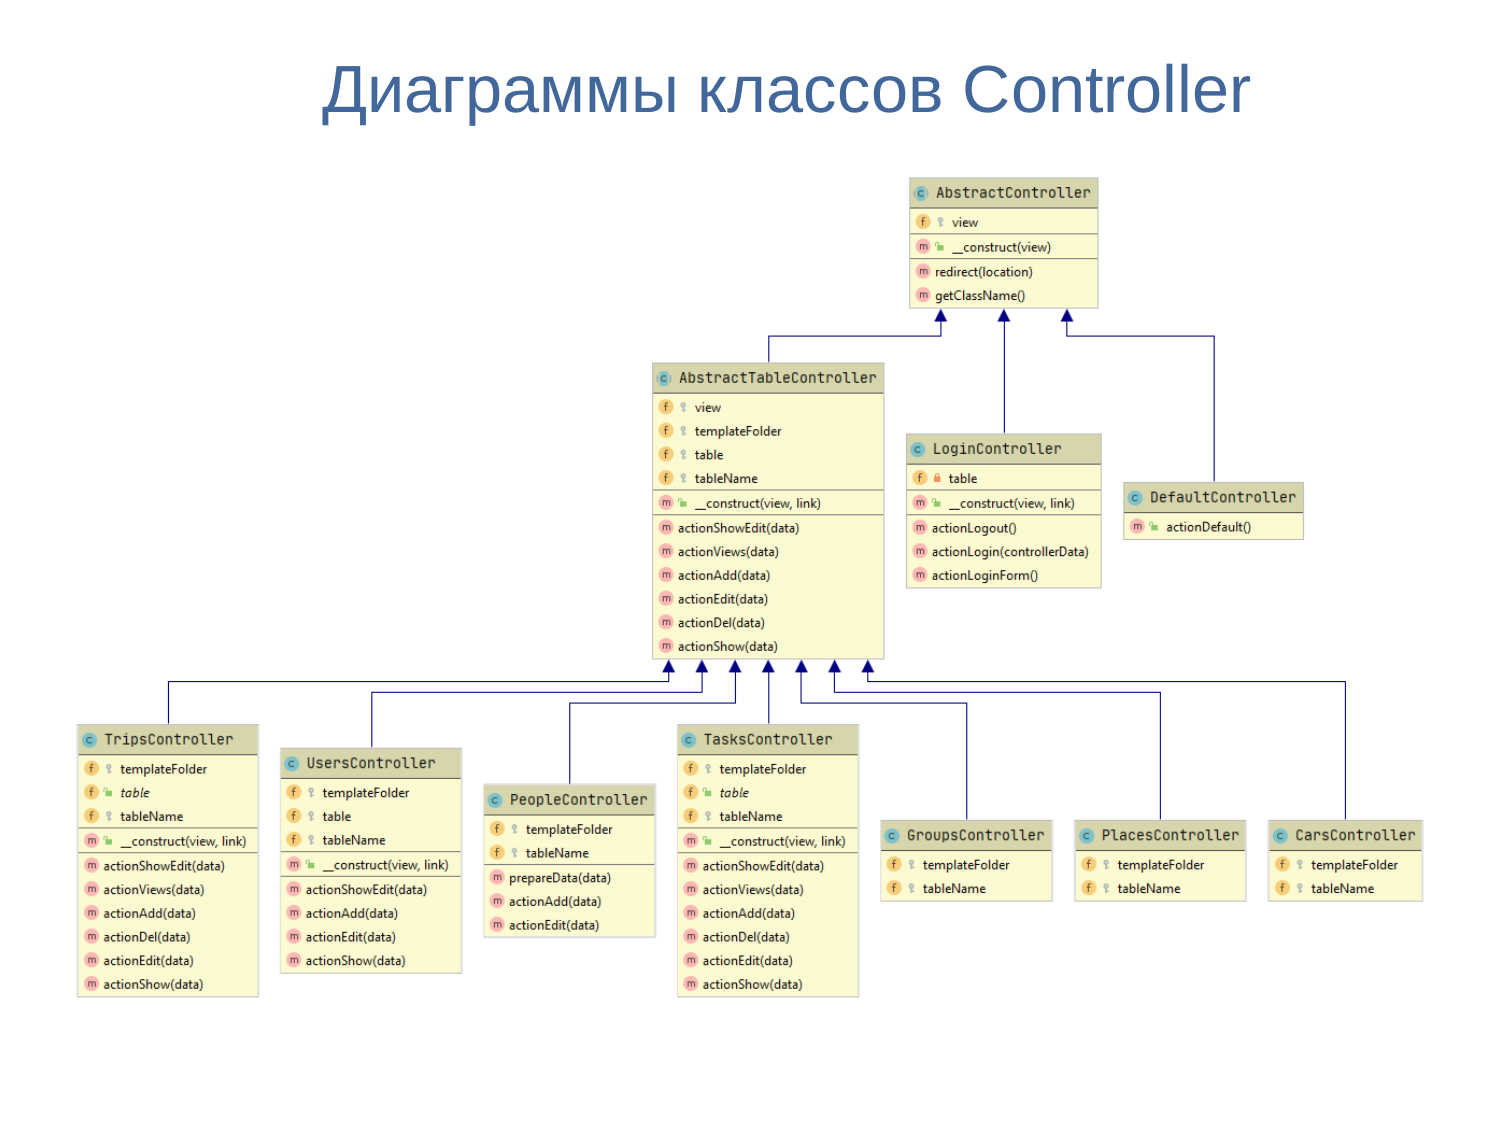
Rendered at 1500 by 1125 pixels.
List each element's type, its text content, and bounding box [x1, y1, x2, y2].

text_box Диаграммы классов Controller [74, 45, 1425, 138]
picture [69, 172, 1431, 1005]
